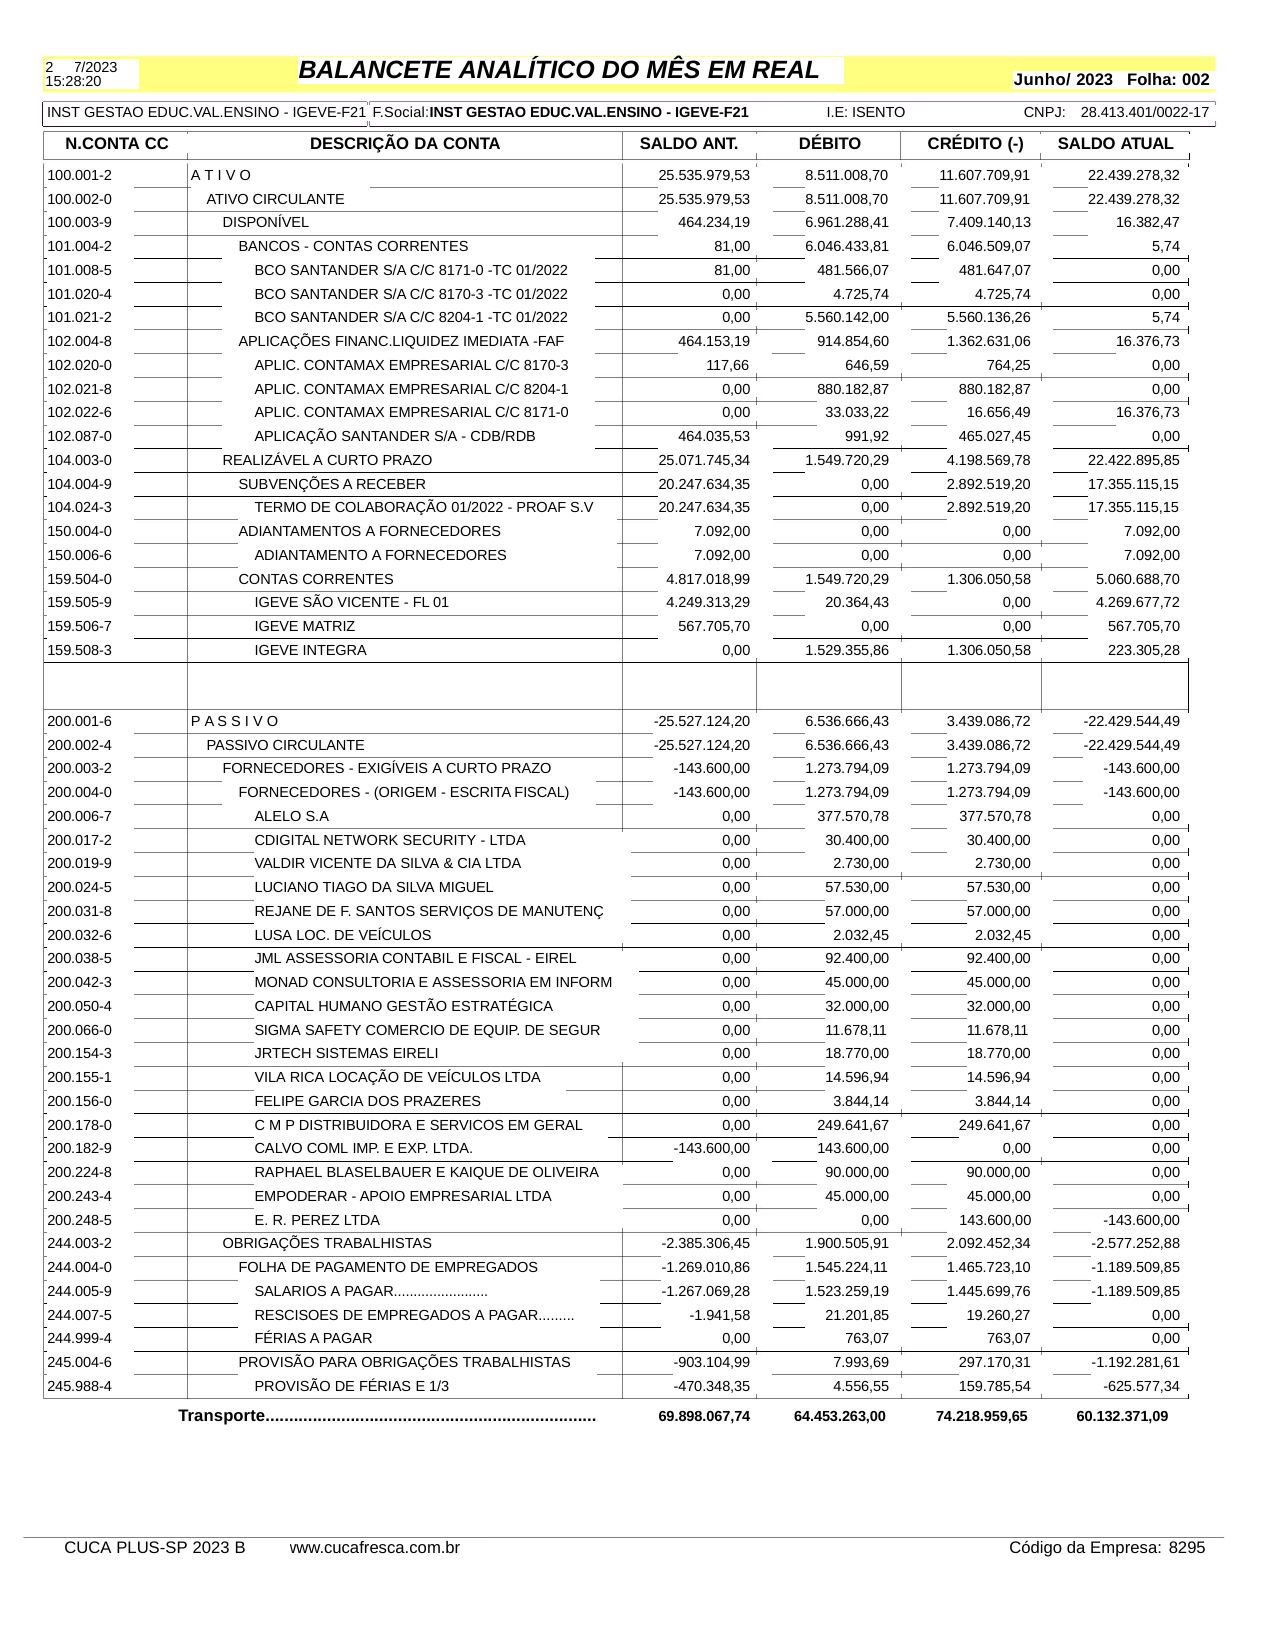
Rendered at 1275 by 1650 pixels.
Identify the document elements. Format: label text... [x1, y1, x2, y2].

text 1.273.794,09 [805, 761, 911, 777]
text 17.355.115,15 [1088, 476, 1202, 492]
text 0,00 [722, 903, 772, 919]
text 5.560.136,26 [947, 310, 1053, 326]
text 244.004-0 [47, 1260, 134, 1276]
text 0,00 [1152, 1165, 1202, 1181]
text -143.600,00 [673, 785, 773, 801]
text 200.038-5 [47, 951, 134, 967]
text - [270, 1539, 290, 1558]
text -903.104,99 [673, 1355, 772, 1371]
text 0,00 [722, 1022, 772, 1038]
text 0,00 [722, 1046, 772, 1062]
text 763,07 [845, 1331, 911, 1347]
text 0,00 [722, 832, 772, 848]
text 249.641,67 [817, 1117, 911, 1133]
text 200.002-4 [47, 737, 134, 753]
text 45.000,00 [825, 975, 911, 991]
text 880.182,87 [959, 381, 1053, 397]
text 7.092,00 [1124, 524, 1202, 540]
text APLICAÇÕES FINANC.LIQUIDEZ IMEDIATA -FAF [238, 334, 595, 350]
text 30.400,00 [967, 832, 1053, 848]
text 200.004-0 [47, 785, 134, 801]
text 1.445.699,76 [947, 1283, 1053, 1299]
text CALVO COML IMP. E EXP. LTDA. [254, 1141, 608, 1157]
text 567.705,70 [678, 619, 773, 635]
text 0,00 [1152, 951, 1202, 967]
text 45.000,00 [967, 1188, 1053, 1204]
text 0,00 [1152, 998, 1202, 1014]
text 4.817.018,99 [666, 571, 773, 587]
text 0,00 [1152, 880, 1202, 896]
text 45.000,00 [825, 1188, 911, 1204]
text 200.001-6 [47, 713, 134, 729]
text 1.306.050,58 [947, 571, 1053, 587]
text SALARIOS A PAGAR........................ [254, 1283, 600, 1299]
text 2.730,00 [833, 856, 911, 872]
text 1.273.794,09 [947, 761, 1053, 777]
text 7.092,00 [694, 524, 773, 540]
text -1.192.281,61 [1091, 1355, 1202, 1371]
text 0,00 [1152, 262, 1202, 278]
text 90.000,00 [825, 1165, 911, 1181]
text 297.170,31 [959, 1355, 1053, 1371]
text FÉRIAS A PAGAR [254, 1331, 600, 1347]
text 1.549.720,29 [805, 571, 911, 587]
text DISPONÍVEL [222, 215, 331, 231]
text 6.961.288,41 [805, 215, 911, 231]
text 481.647,07 [959, 262, 1053, 278]
text 1.306.050,58 [947, 642, 1053, 658]
text 200.006-7 [47, 808, 134, 824]
text 200.003-2 [47, 761, 134, 777]
text APLIC. CONTAMAX EMPRESARIAL C/C 8171-0 [254, 405, 595, 421]
text P A S S I V O [191, 713, 300, 729]
text 200.178-0 [47, 1117, 134, 1133]
text 92.400,00 [825, 951, 911, 967]
text 200.156-0 [47, 1093, 134, 1109]
text 200.024-5 [47, 880, 134, 896]
text 16.376,73 [1116, 334, 1202, 350]
text 0,00 [1152, 856, 1202, 872]
text 764,25 [987, 357, 1053, 373]
text 2.032,45 [975, 927, 1053, 943]
text RESCISOES DE EMPREGADOS A PAGAR......... [254, 1307, 600, 1323]
text 3.439.086,72 [947, 713, 1053, 729]
text 25.535.979,53 [658, 191, 773, 207]
text C M P DISTRIBUIDORA E SERVICOS EM GERAL [254, 1117, 608, 1133]
text FELIPE GARCIA DOS PRAZERES [254, 1093, 566, 1109]
text 4.269.677,72 [1096, 595, 1202, 611]
text APLICAÇÃO SANTANDER S/A - CDB/RDB [254, 429, 595, 445]
text -2.577.252,88 [1091, 1236, 1202, 1252]
text Código da Empresa: 8295 [1009, 1539, 1230, 1558]
text 1.900.505,91 [805, 1236, 911, 1252]
text 7.092,00 [1124, 547, 1202, 563]
text -470.348,35 [673, 1378, 772, 1394]
text 244.003-2 [47, 1236, 134, 1252]
text 2 [45, 59, 75, 76]
text 81,00 [714, 262, 772, 278]
text EMPODERAR - APOIO EMPRESARIAL LTDA [254, 1188, 623, 1204]
text 25.535.979,53 [658, 167, 773, 183]
text 0,00 [861, 547, 911, 563]
text 102.022-6 [47, 405, 134, 421]
text 22.439.278,32 [1088, 191, 1202, 207]
text 32.000,00 [967, 998, 1053, 1014]
text 159.785,54 [959, 1378, 1053, 1394]
text 101.004-2 [47, 239, 134, 255]
text 11.607.709,91 [939, 167, 1053, 183]
text 0,00 [1152, 975, 1202, 991]
text 200.017-2 [47, 832, 134, 848]
text 245.004-6 [47, 1355, 134, 1371]
text 57.530,00 [825, 880, 911, 896]
text 464.234,19 [678, 215, 773, 231]
text CNPJ: 28.413.401/0022-17 [1023, 105, 1234, 121]
text 914.854,60 [817, 334, 911, 350]
text 143.600,00 [817, 1141, 911, 1157]
text 244.005-9 [47, 1283, 134, 1299]
text 0,00 [1152, 286, 1202, 302]
text 1.273.794,09 [805, 785, 911, 801]
text -1.189.509,85 [1091, 1283, 1202, 1299]
text 4.249.313,29 [666, 595, 773, 611]
text 991,92 [845, 429, 911, 445]
text 200.182-9 [47, 1141, 134, 1157]
text 104.004-9 [47, 476, 134, 492]
text A T I V O [191, 167, 370, 183]
text 0,00 [1003, 1141, 1053, 1157]
text 18.770,00 [967, 1046, 1053, 1062]
text Transporte...................................................................... [178, 1407, 622, 1426]
text FOLHA DE PAGAMENTO DE EMPREGADOS [238, 1260, 600, 1276]
text BCO SANTANDER S/A C/C 8204-1 -TC 01/2022 [254, 310, 595, 326]
text 101.008-5 [47, 262, 134, 278]
text 11.678,11 [825, 1022, 911, 1038]
text 4.556,55 [833, 1378, 911, 1394]
text 0,00 [1152, 1046, 1202, 1062]
text 0,00 [861, 500, 911, 516]
text 0,00 [722, 1212, 772, 1228]
text 0,00 [1152, 1022, 1202, 1038]
text 0,00 [722, 1188, 772, 1204]
text 30.400,00 [825, 832, 911, 848]
text 0,00 [722, 998, 772, 1014]
text 22.422.895,85 [1088, 452, 1202, 468]
text 1.545.224,11 [805, 1260, 911, 1276]
text 104.024-3 [47, 500, 134, 516]
text 377.570,78 [959, 808, 1053, 824]
text LUCIANO TIAGO DA SILVA MIGUEL [254, 880, 631, 896]
text 102.020-0 [47, 357, 134, 373]
text 159.506-7 [47, 619, 134, 635]
text -143.600,00 [673, 761, 773, 777]
text 0,00 [722, 1070, 772, 1086]
text 0,00 [1152, 832, 1202, 848]
text -625.577,34 [1103, 1378, 1202, 1394]
text IGEVE MATRIZ [254, 619, 378, 635]
text -25.527.124,20 [653, 737, 773, 753]
text 0,00 [722, 1117, 772, 1133]
text 7.092,00 [694, 547, 773, 563]
text 4.198.569,78 [947, 452, 1053, 468]
text 8.511.008,70 [805, 167, 911, 183]
text 3.439.086,72 [947, 737, 1053, 753]
text CAPITAL HUMANO GESTÃO ESTRATÉGICA [254, 998, 639, 1014]
text 200.032-6 [47, 927, 134, 943]
text 17.355.115,15 [1088, 500, 1202, 516]
text IGEVE SÃO VICENTE - FL 01 [254, 595, 474, 611]
text SALDO ANT. [639, 134, 765, 153]
text ALELO S.A [254, 808, 596, 824]
text SALDO ATUAL [1058, 134, 1200, 153]
text 763,07 [987, 1331, 1053, 1347]
text 0,00 [1152, 927, 1202, 943]
text 0,00 [1003, 524, 1053, 540]
text 200.019-9 [47, 856, 134, 872]
text 3.844,14 [975, 1093, 1053, 1109]
text 0,00 [1152, 357, 1202, 373]
text VILA RICA LOCAÇÃO DE VEÍCULOS LTDA [254, 1070, 566, 1086]
text 102.004-8 [47, 334, 134, 350]
text 0,00 [861, 619, 911, 635]
text 0,00 [722, 1165, 772, 1181]
text 74.218.959,65 [936, 1408, 1050, 1424]
text 11.607.709,91 [939, 191, 1053, 207]
text 481.566,07 [817, 262, 911, 278]
text 57.000,00 [967, 903, 1053, 919]
text I.E: ISENTO [826, 105, 927, 121]
text 223.305,28 [1108, 642, 1202, 658]
text 0,00 [1003, 547, 1053, 563]
text 32.000,00 [825, 998, 911, 1014]
text N.CONTA CC [65, 134, 194, 153]
text 16.376,73 [1116, 405, 1202, 421]
text FORNECEDORES - EXIGÍVEIS A CURTO PRAZO [222, 761, 596, 777]
text 0,00 [722, 1331, 773, 1347]
text 0,00 [722, 310, 772, 326]
text LUSA LOC. DE VEÍCULOS [254, 927, 631, 943]
text 0,00 [1003, 619, 1053, 635]
text 200.248-5 [47, 1212, 134, 1228]
text ATIVO CIRCULANTE [206, 191, 370, 207]
text 0,00 [722, 856, 772, 872]
text -143.600,00 [1103, 761, 1202, 777]
text BCO SANTANDER S/A C/C 8171-0 -TC 01/2022 [254, 262, 595, 278]
text 0,00 [1152, 1331, 1202, 1347]
text 0,00 [1152, 1070, 1202, 1086]
text 0,00 [722, 951, 772, 967]
text -22.429.544,49 [1083, 713, 1202, 729]
text 1 [45, 76, 53, 89]
text 117,66 [706, 357, 772, 373]
text 880.182,87 [817, 381, 911, 397]
text 5.560.142,00 [805, 310, 911, 326]
text 200.243-4 [47, 1188, 134, 1204]
text 92.400,00 [967, 951, 1053, 967]
text 244.999-4 [47, 1331, 134, 1347]
text 464.153,19 [678, 334, 772, 350]
text 22.439.278,32 [1088, 167, 1202, 183]
text ADIANTAMENTO A FORNECEDORES [254, 547, 617, 563]
text 57.000,00 [825, 903, 911, 919]
text 0,00 [861, 1212, 911, 1228]
text PROVISÃO DE FÉRIAS E 1/3 [254, 1378, 597, 1394]
text 100.002-0 [47, 191, 134, 207]
text 0,00 [722, 642, 773, 658]
text 244.007-5 [47, 1307, 134, 1323]
text 6.536.666,43 [805, 713, 911, 729]
text RAPHAEL BLASELBAUER E KAIQUE DE OLIVEIRA [254, 1165, 623, 1181]
text 16.382,47 [1116, 215, 1202, 231]
text 69.898.067,74 [658, 1408, 773, 1424]
text DESCRIÇÃO DA CONTA [310, 134, 526, 153]
text E. R. PEREZ LTDA [254, 1212, 623, 1228]
text BANCOS - CONTAS CORRENTES [238, 239, 595, 255]
text 646,59 [845, 357, 911, 373]
text REALIZÁVEL A CURTO PRAZO [222, 452, 595, 468]
text www.cucafresca.com.br [290, 1539, 486, 1558]
text 0,00 [1152, 381, 1202, 397]
text 4.725,74 [975, 286, 1053, 302]
text 0,00 [1152, 1117, 1202, 1133]
text -2.385.306,45 [661, 1236, 773, 1252]
text 0,00 [722, 286, 772, 302]
text 16.656,49 [967, 405, 1053, 421]
text 100.001-2 [47, 167, 134, 183]
text -1.189.509,85 [1091, 1260, 1202, 1276]
text 2.892.519,20 [947, 476, 1053, 492]
text 0,00 [861, 524, 911, 540]
text 8.511.008,70 [805, 191, 911, 207]
text 57.530,00 [967, 880, 1053, 896]
text 0,00 [861, 476, 911, 492]
text INST GESTAO EDUC.VAL.ENSINO - IGEVE-F21 F.Social:INST GESTAO EDUC.VAL.ENSINO - IGEVE-F21 [47, 105, 778, 121]
text 90.000,00 [966, 1165, 1053, 1181]
text -143.600,00 [673, 1141, 772, 1157]
text 4.725,74 [833, 286, 911, 302]
text 20.247.634,35 [658, 476, 773, 492]
text 2.092.452,34 [947, 1236, 1053, 1252]
text 150.004-0 [47, 524, 134, 540]
text 6.536.666,43 [805, 737, 911, 753]
text 0,00 [722, 975, 772, 991]
text 104.003-0 [47, 452, 134, 468]
text -143.600,00 [1103, 1212, 1202, 1228]
text ADIANTAMENTOS A FORNECEDORES [238, 524, 617, 540]
text 200.042-3 [47, 975, 134, 991]
text 200.031-8 [47, 903, 134, 919]
text -143.600,00 [1103, 785, 1202, 801]
text 0,00 [722, 1093, 772, 1109]
text 100.003-9 [47, 215, 134, 231]
text OBRIGAÇÕES TRABALHISTAS [222, 1236, 458, 1252]
text 0,00 [722, 880, 772, 896]
text 5/07/2023 [75, 59, 139, 76]
text 143.600,00 [959, 1212, 1053, 1228]
text JML ASSESSORIA CONTABIL E FISCAL - EIREL [254, 951, 639, 967]
text -25.527.124,20 [653, 713, 773, 729]
text 6.046.509,07 [947, 239, 1053, 255]
text 18.770,00 [825, 1046, 911, 1062]
text VALDIR VICENTE DA SILVA & CIA LTDA [254, 856, 631, 872]
text 14.596,94 [825, 1070, 911, 1086]
text JRTECH SISTEMAS EIRELI [254, 1046, 639, 1062]
text BALANCETE ANALÍTICO DO MÊS EM REAL [298, 57, 844, 84]
text 2.730,00 [975, 856, 1053, 872]
text 7.409.140,13 [947, 215, 1053, 231]
text SUBVENÇÕES A RECEBER [238, 476, 452, 492]
text 0,00 [1152, 429, 1202, 445]
text DÉBITO [799, 134, 887, 153]
text FORNECEDORES - (ORIGEM - ESCRITA FISCAL) [238, 785, 596, 801]
text 245.988-4 [47, 1378, 134, 1394]
text TERMO DE COLABORAÇÃO 01/2022 - PROAF S.V [254, 500, 617, 516]
text 1.465.723,10 [947, 1260, 1053, 1276]
text IGEVE INTEGRA [254, 642, 389, 658]
text 567.705,70 [1108, 619, 1202, 635]
text 11.678,11 [967, 1022, 1053, 1038]
text 0,00 [1003, 595, 1053, 611]
text PROVISÃO PARA OBRIGAÇÕES TRABALHISTAS [238, 1355, 597, 1371]
text 14.596,94 [967, 1070, 1053, 1086]
text 5,74 [1152, 310, 1202, 326]
text 60.132.371,09 [1076, 1408, 1191, 1424]
text 200.066-0 [47, 1022, 134, 1038]
text 0,00 [1152, 903, 1202, 919]
text 1.549.720,29 [805, 452, 911, 468]
text 200.224-8 [47, 1165, 134, 1181]
text 0,00 [1152, 1141, 1202, 1157]
text 19.260,27 [966, 1307, 1053, 1323]
text -1.267.069,28 [661, 1283, 773, 1299]
text -1.941,58 [689, 1307, 773, 1323]
text CDIGITAL NETWORK SECURITY - LTDA [254, 832, 631, 848]
text 45.000,00 [967, 975, 1053, 991]
text 5.060.688,70 [1096, 571, 1202, 587]
text 464.035,53 [678, 429, 773, 445]
text 0,00 [722, 927, 772, 943]
text 1.273.794,09 [947, 785, 1053, 801]
text 20.364,43 [825, 595, 911, 611]
text 200.155-1 [47, 1070, 134, 1086]
text 2.892.519,20 [947, 500, 1053, 516]
text CRÉDITO (-) [927, 134, 1049, 153]
text 465.027,45 [959, 429, 1053, 445]
text 159.504-0 [47, 571, 134, 587]
text 102.087-0 [47, 429, 134, 445]
text 0,00 [722, 808, 773, 824]
text 81,00 [714, 239, 773, 255]
text 377.570,78 [817, 808, 911, 824]
text 0,00 [722, 405, 772, 421]
text SIGMA SAFETY COMERCIO DE EQUIP. DE SEGUR [254, 1022, 639, 1038]
text 0,00 [1152, 1307, 1202, 1323]
text 5:28:20 [53, 76, 139, 89]
text 249.641,67 [959, 1117, 1053, 1133]
text CUCA PLUS-SP 2023 B [64, 1539, 270, 1558]
text 200.050-4 [47, 998, 134, 1014]
text 20.247.634,35 [658, 500, 773, 516]
text 0,00 [1152, 1188, 1202, 1204]
text 33.033,22 [825, 405, 911, 421]
text 21.201,85 [825, 1307, 911, 1323]
text 0,00 [1152, 808, 1202, 824]
text Junho/ 2023 Folha: 002 [1013, 71, 1234, 89]
text 25.071.745,34 [658, 452, 773, 468]
text BCO SANTANDER S/A C/C 8170-3 -TC 01/2022 [254, 286, 595, 302]
text -22.429.544,49 [1083, 737, 1202, 753]
text 102.021-8 [47, 381, 134, 397]
text REJANE DE F. SANTOS SERVIÇOS DE MANUTENÇ [254, 903, 631, 919]
text 2.032,45 [833, 927, 911, 943]
text 159.508-3 [47, 642, 134, 658]
text 5,74 [1152, 239, 1202, 255]
text 0,00 [1152, 1093, 1202, 1109]
text 101.021-2 [47, 310, 134, 326]
text 64.453.263,00 [794, 1408, 908, 1424]
text 1.529.355,86 [805, 642, 911, 658]
text 7.993,69 [833, 1355, 911, 1371]
text 150.006-6 [47, 547, 134, 563]
text PASSIVO CIRCULANTE [206, 737, 391, 753]
text -1.269.010,86 [661, 1260, 773, 1276]
text MONAD CONSULTORIA E ASSESSORIA EM INFORM [254, 975, 639, 991]
text 3.844,14 [833, 1093, 911, 1109]
text 1.523.259,19 [805, 1283, 911, 1299]
text 6.046.433,81 [805, 239, 911, 255]
text 0,00 [722, 381, 772, 397]
text APLIC. CONTAMAX EMPRESARIAL C/C 8170-3 [254, 357, 595, 373]
text 159.505-9 [47, 595, 134, 611]
text APLIC. CONTAMAX EMPRESARIAL C/C 8204-1 [254, 381, 595, 397]
text CONTAS CORRENTES [238, 571, 617, 587]
text 200.154-3 [47, 1046, 134, 1062]
text 1.362.631,06 [947, 334, 1053, 350]
text 101.020-4 [47, 286, 134, 302]
